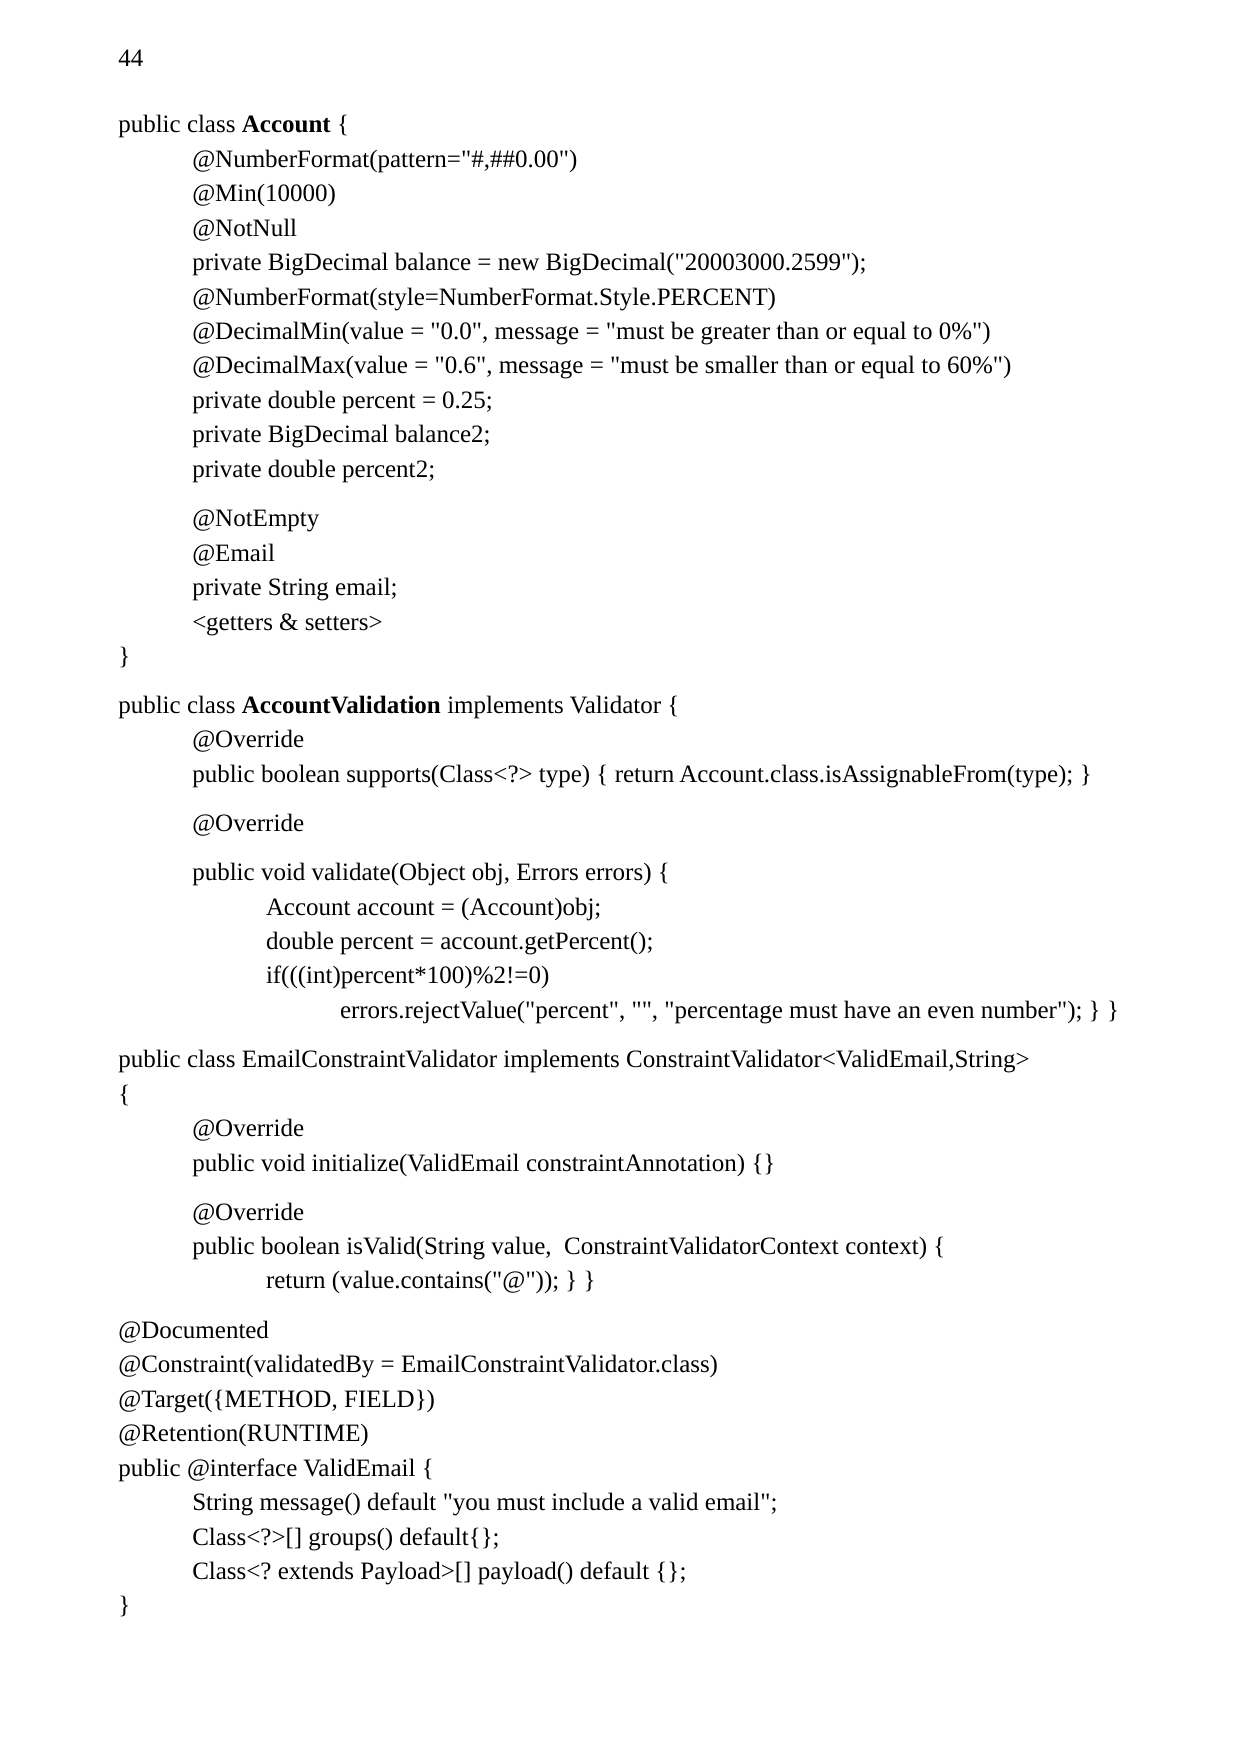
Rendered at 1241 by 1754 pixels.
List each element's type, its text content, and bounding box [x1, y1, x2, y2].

text @Override [118, 808, 1122, 837]
text public class Account { @NumberFormat(pattern="#,##0.00") @Min(10000) @NotNull private BigDecimal balance = new BigDecimal("20003000.2599"); @NumberFormat(style=NumberFormat.Style.PERCENT) @DecimalMin(value = "0.0", message = "must be greater than or equal to 0%") @DecimalMax(value = "0.6", message = "must be smaller than or equal to 60%") private double percent = 0.25; private BigDecimal balance2; private double percent2; [118, 109, 1122, 483]
text public void validate(Object obj, Errors errors) { Account account = (Account)obj; double percent = account.getPercent(); if(((int)percent*100)%2!=0) errors.rejectValue("percent", "", "percentage must have an even number"); } } [118, 857, 1122, 1024]
text @Documented @Constraint(validatedBy = EmailConstraintValidator.class) @Target({METHOD, FIELD}) @Retention(RUNTIME) public @interface ValidEmail { String message() default "you must include a valid email"; Class<?>[] groups() default{}; Class<? extends Payload>[] payload() default {}; } [118, 1315, 1122, 1619]
text @Override public boolean isValid(String value, ConstraintValidatorContext context) { return (value.contains("@")); } } [118, 1197, 1122, 1294]
text public class EmailConstraintValidator implements ConstraintValidator<ValidEmail,String> { @Override public void initialize(ValidEmail constraintAnnotation) {} [118, 1044, 1122, 1176]
text @NotEmpty @Email private String email; <getters & setters> } [118, 503, 1122, 670]
text public class AccountValidation implements Validator { @Override public boolean supports(Class<?> type) { return Account.class.isAssignableFrom(type); } [118, 690, 1122, 788]
